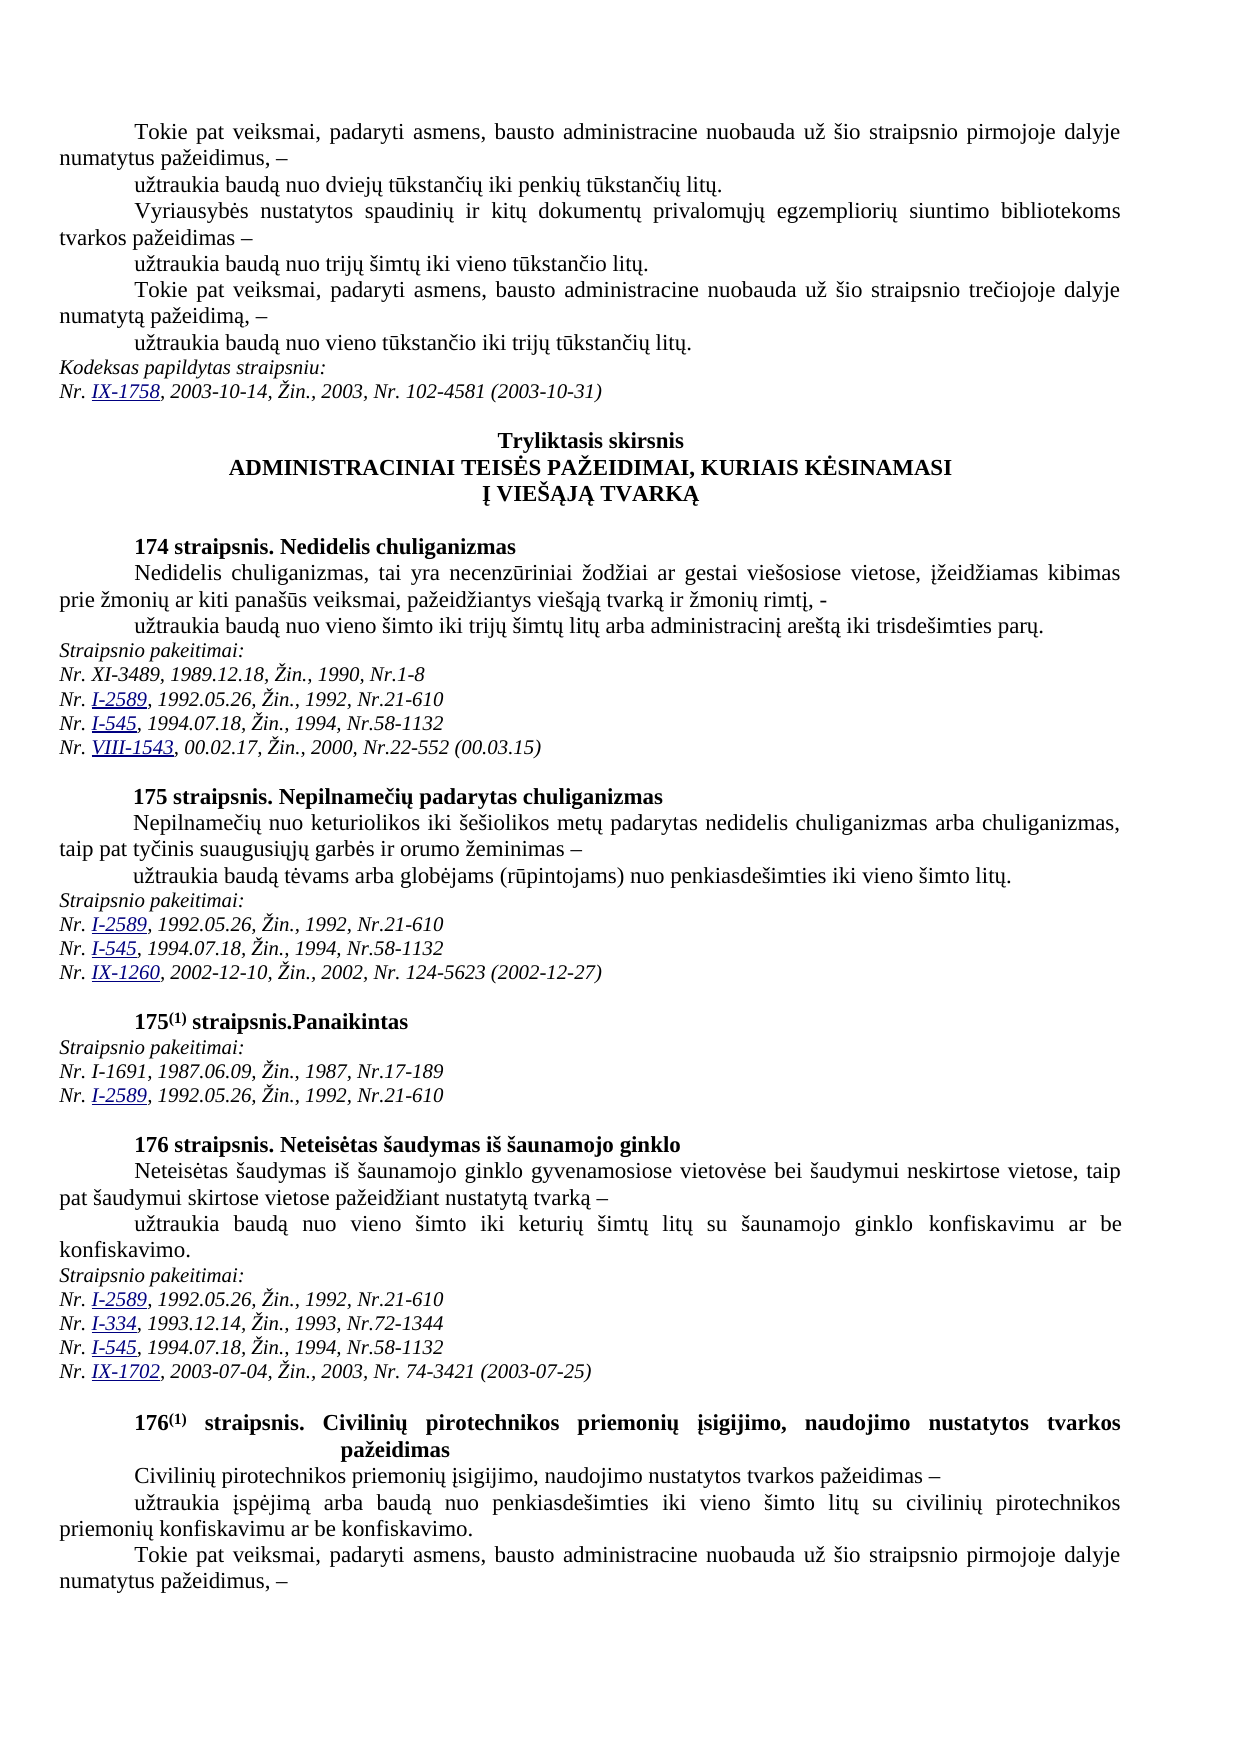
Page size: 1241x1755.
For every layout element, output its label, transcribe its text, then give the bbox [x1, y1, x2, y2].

text užtraukia įspėjimą arba baudą nuo penkiasdešimties iki vieno šimto litų su civilinių pirotechnikos priemonių konfiskavimu ar be konfiskavimo. [59, 1488, 1122, 1541]
text Nr. I-2589, 1992.05.26, Žin., 1992, Nr.21-610 [59, 686, 1122, 711]
text Nr. I-545, 1994.07.18, Žin., 1994, Nr.58-1132 [59, 711, 1122, 734]
text Nr. I-545, 1994.07.18, Žin., 1994, Nr.58-1132 [59, 1335, 1122, 1359]
text Nedidelis chuliganizmas, tai yra necenzūriniai žodžiai ar gestai viešosiose vietose, įžeidžiamas kibimas prie žmonių ar kiti panašūs veiksmai, pažeidžiantys viešąją tvarką ir žmonių rimtį, - [59, 559, 1122, 612]
text Vyriausybės nustatytos spaudinių ir kitų dokumentų privalomųjų egzempliorių siuntimo bibliotekoms tvarkos pažeidimas – [59, 197, 1122, 250]
text 175(1) straipsnis.Panaikintas [59, 1008, 1122, 1035]
text 174 straipsnis. Nedidelis chuliganizmas [59, 533, 1122, 559]
text Civilinių pirotechnikos priemonių įsigijimo, naudojimo nustatytos tvarkos pažeidimas – [59, 1462, 1122, 1488]
text Nr. I-545, 1994.07.18, Žin., 1994, Nr.58-1132 [59, 936, 1122, 960]
text užtraukia baudą nuo trijų šimtų iki vieno tūkstančio litų. [59, 250, 1122, 276]
text Nr. I-2589, 1992.05.26, Žin., 1992, Nr.21-610 [59, 1287, 1122, 1311]
text Straipsnio pakeitimai: [59, 1263, 1122, 1287]
text Nr. IX-1758, 2003-10-14, Žin., 2003, Nr. 102-4581 (2003-10-31) [59, 379, 1122, 403]
text Nr. I-334, 1993.12.14, Žin., 1993, Nr.72-1344 [59, 1311, 1122, 1335]
text Straipsnio pakeitimai: [59, 1035, 1122, 1059]
text Neteisėtas šaudymas iš šaunamojo ginklo gyvenamosiose vietovėse bei šaudymui neskirtose vietose, taip pat šaudymui skirtose vietose pažeidžiant nustatytą tvarką – [59, 1157, 1122, 1210]
text 176 straipsnis. Neteisėtas šaudymas iš šaunamojo ginklo [59, 1131, 1122, 1157]
text Tokie pat veiksmai, padaryti asmens, bausto administracine nuobauda už šio straipsnio pirmojoje dalyje numatytus pažeidimus, – [59, 1541, 1122, 1594]
text Į VIEŠĄJĄ TVARKĄ [59, 480, 1122, 507]
text Nr. XI-3489, 1989.12.18, Žin., 1990, Nr.1-8 [59, 662, 1122, 686]
text Nr. I-2589, 1992.05.26, Žin., 1992, Nr.21-610 [59, 1083, 1122, 1107]
text Tokie pat veiksmai, padaryti asmens, bausto administracine nuobauda už šio straipsnio trečiojoje dalyje numatytą pažeidimą, – [59, 276, 1122, 329]
text užtraukia baudą nuo vieno šimto iki trijų šimtų litų arba administracinį areštą iki trisdešimties parų. [59, 612, 1122, 638]
text 176(1) straipsnis. Civilinių pirotechnikos priemonių įsigijimo, naudojimo nustatytos tvarkos pažeidimas [134, 1409, 1122, 1462]
text Nr. VIII-1543, 00.02.17, Žin., 2000, Nr.22-552 (00.03.15) [59, 734, 1122, 759]
text užtraukia baudą nuo dviejų tūkstančių iki penkių tūkstančių litų. [59, 171, 1122, 197]
text užtraukia baudą nuo vieno tūkstančio iki trijų tūkstančių litų. [59, 329, 1122, 355]
text Straipsnio pakeitimai: [59, 638, 1122, 662]
text ADMINISTRACINIAI TEISĖS PAŽEIDIMAI, KURIAIS KĖSINAMASI [59, 454, 1122, 480]
text Tryliktasis skirsnis [59, 427, 1122, 454]
text Nr. I-1691, 1987.06.09, Žin., 1987, Nr.17-189 [59, 1059, 1122, 1083]
text 175 straipsnis. Nepilnamečių padarytas chuliganizmas [59, 783, 1122, 809]
text Nr. IX-1702, 2003-07-04, Žin., 2003, Nr. 74-3421 (2003-07-25) [59, 1359, 1122, 1383]
text užtraukia baudą tėvams arba globėjams (rūpintojams) nuo penkiasdešimties iki vieno šimto litų. [59, 862, 1122, 888]
text užtraukia baudą nuo vieno šimto iki keturių šimtų litų su šaunamojo ginklo konfiskavimu ar be konfiskavimo. [59, 1210, 1122, 1263]
text Straipsnio pakeitimai: [59, 888, 1122, 912]
text Kodeksas papildytas straipsniu: [59, 355, 1122, 379]
text Tokie pat veiksmai, padaryti asmens, bausto administracine nuobauda už šio straipsnio pirmojoje dalyje numatytus pažeidimus, – [59, 118, 1122, 171]
text Nr. IX-1260, 2002-12-10, Žin., 2002, Nr. 124-5623 (2002-12-27) [59, 960, 1122, 984]
text Nepilnamečių nuo keturiolikos iki šešiolikos metų padarytas nedidelis chuliganizmas arba chuliganizmas, taip pat tyčinis suaugusiųjų garbės ir orumo žeminimas – [59, 809, 1122, 862]
text Nr. I-2589, 1992.05.26, Žin., 1992, Nr.21-610 [59, 912, 1122, 936]
